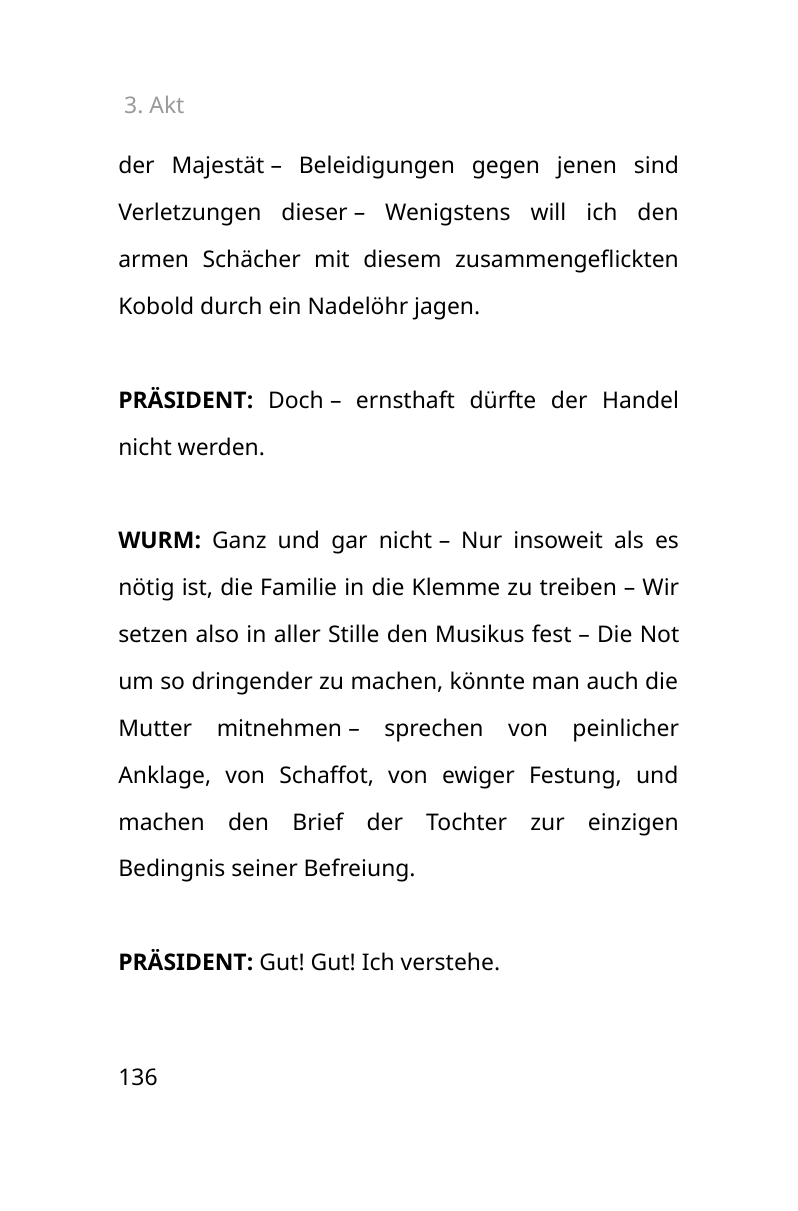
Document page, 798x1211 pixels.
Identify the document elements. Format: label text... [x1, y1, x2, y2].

text PRÄSIDENT: Gut! Gut! Ich verstehe. [118, 911, 679, 977]
text WURM: Ganz und gar nicht – Nur insoweit als es nötig ist, die Familie in die Klemme zu treiben – Wir setzen also in aller Stille den Musikus fest – Die Not um so dringender zu machen, könnte man auch die Mutter mitnehmen – sprechen von peinlicher Anklage, von Schaffot, von ewiger Festung, und machen den Brief der Tochter zur einzigen Bedingnis seiner Befreiung. [118, 489, 679, 884]
text der Majestät – Beleidigungen gegen jenen sind Verletzungen dieser – Wenigstens will ich den armen Schächer mit diesem zusammengeflickten Kobold durch ein Nadelöhr jagen. [118, 149, 679, 321]
text PRÄSIDENT: Doch – ernsthaft dürfte der Handel nicht werden. [118, 348, 679, 462]
